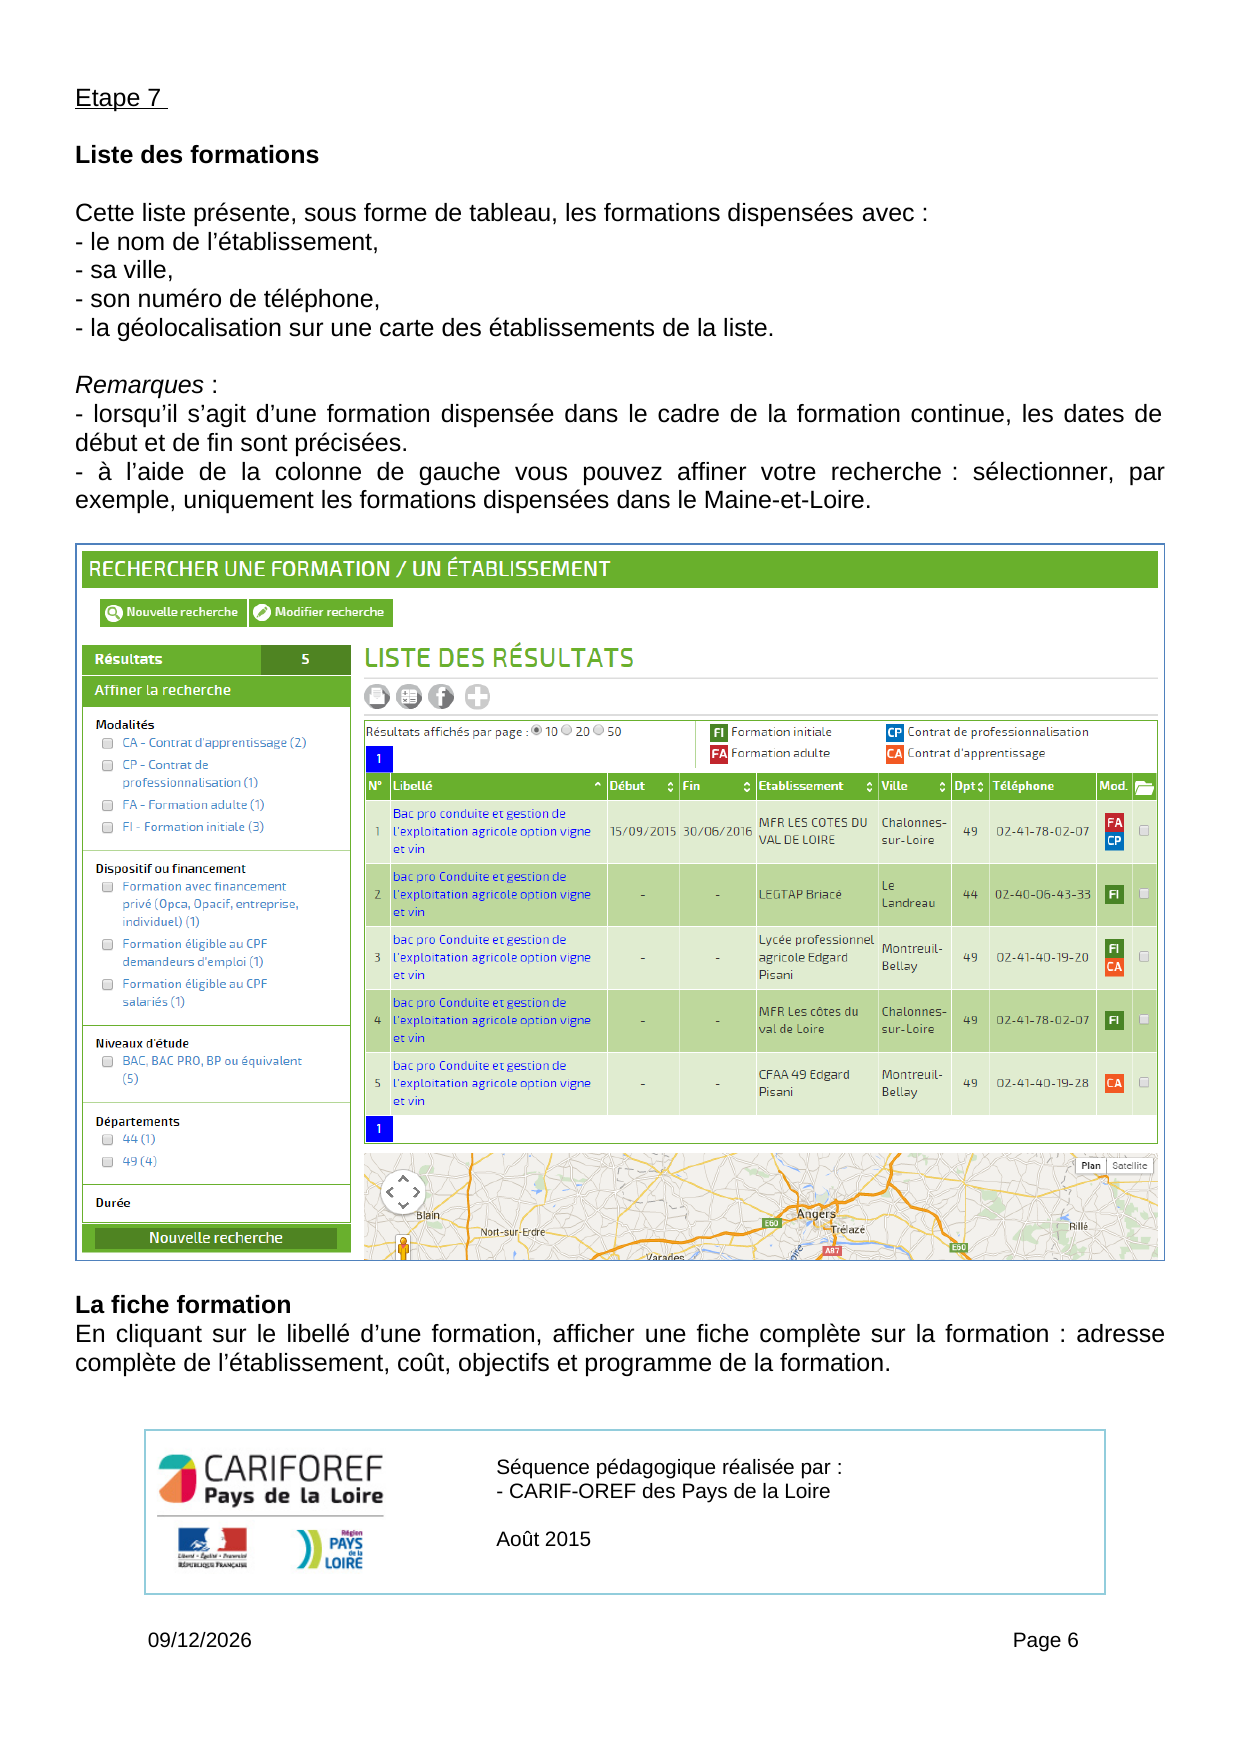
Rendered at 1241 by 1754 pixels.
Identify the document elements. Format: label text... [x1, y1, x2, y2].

text Remarques : [75, 371, 1165, 399]
text - le nom de l’établissement, [75, 227, 1165, 256]
table_header [387, 1431, 485, 1593]
text - son numéro de téléphone, [75, 284, 1165, 313]
table_header [146, 1431, 156, 1593]
text Liste des formations [75, 141, 1165, 169]
text Etape 7 [75, 83, 1165, 112]
table_header Séquence pédagogique réalisée par : - CARIF-OREF des Pays de la Loire Août 2015 [485, 1431, 1104, 1593]
text - la géolocalisation sur une carte des établissements de la liste. [75, 313, 1165, 342]
text - sa ville, [75, 256, 1165, 284]
text Cette liste présente, sous forme de tableau, les formations dispensées avec : [75, 198, 1165, 227]
text En cliquant sur le libellé d’une formation, afficher une fiche complète sur la formation : adresse complète de l’établissement, coût, objectifs et programme de la formation. [75, 1319, 1165, 1376]
text - lorsqu’il s’agit d’une formation dispensée dans le cadre de la formation continue, les dates de début et de fin sont précisées. [75, 399, 1165, 457]
text La fiche formation [75, 1290, 1165, 1319]
text - à l’aide de la colonne de gauche vous pouvez affiner votre recherche : sélectionner, par exemple, uniquement les formations dispensées dans le Maine-et-Loire. [75, 457, 1165, 514]
